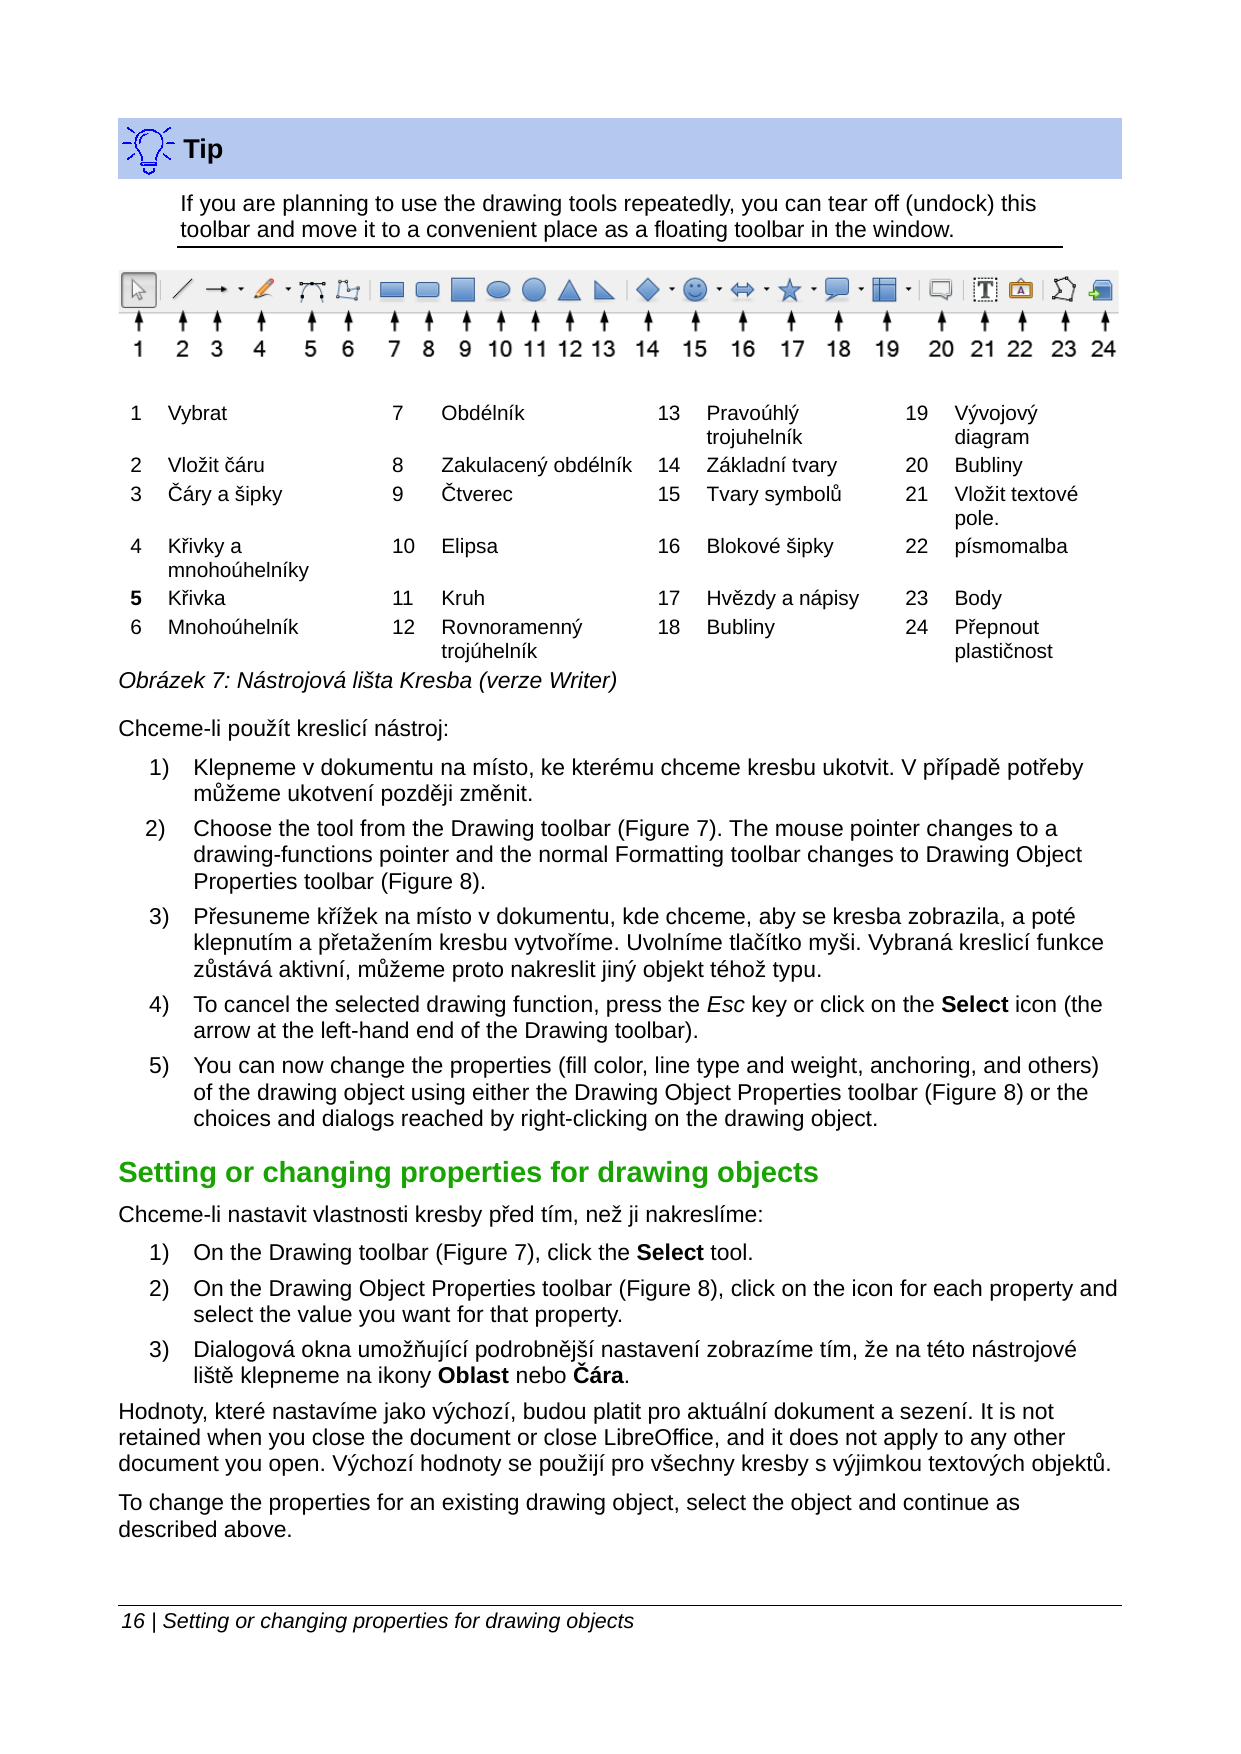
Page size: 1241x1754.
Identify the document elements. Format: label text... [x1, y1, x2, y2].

table_cell Hvězdy a nápisy [695, 586, 893, 615]
table_cell 11 [380, 586, 429, 615]
table_cell Vložit textové pole. [943, 481, 1122, 534]
table_cell Základní tvary [695, 453, 893, 481]
table_cell 14 [645, 453, 694, 481]
table_cell 4 [118, 534, 156, 586]
table_cell Pravoúhlý trojuhelník [695, 401, 893, 453]
table_cell Zakulacený obdélník [429, 453, 645, 481]
table_cell 3 [118, 481, 156, 534]
table_cell Elipsa [429, 534, 645, 586]
text To change the properties for an existing drawing object, select the object and continue as described above. [118, 1489, 1122, 1542]
table_cell 8 [380, 453, 429, 481]
table_cell Vložit čáru [156, 453, 380, 481]
table_cell 16 [645, 534, 694, 586]
table_cell Obrázek 7: Nástrojová lišta Kresba (verze Writer) [118, 667, 1122, 702]
list Klepneme v dokumentu na místo, ke kterému chceme kresbu ukotvit. V případě potřeby můžeme ukotvení později změnit. [169, 753, 1122, 806]
table_cell Bubliny [943, 453, 1122, 481]
table_cell 1 [118, 401, 156, 453]
table_header [118, 269, 1123, 401]
table_cell Přepnout plastičnost [943, 615, 1122, 667]
table_cell 23 [893, 586, 942, 615]
table_cell Kruh [429, 586, 645, 615]
table_cell 17 [645, 586, 694, 615]
list Dialogová okna umožňující podrobnější nastavení zobrazíme tím, že na této nástrojové liště klepneme na ikony Oblast nebo Čára. [169, 1336, 1122, 1389]
table_cell Body [943, 586, 1122, 615]
table_cell 18 [645, 615, 694, 667]
table_cell 6 [118, 615, 156, 667]
table_cell 21 [893, 481, 942, 534]
table_cell 19 [893, 401, 942, 453]
table_cell Křivky a mnohoúhelníky [156, 534, 380, 586]
list Chceme-li použít kreslicí nástroj: [118, 715, 1122, 741]
table_cell Blokové šipky [695, 534, 893, 586]
list Přesuneme křížek na místo v dokumentu, kde chceme, aby se kresba zobrazila, a poté klepnutím a přetažením kresbu vytvoříme. Uvolníme tlačítko myši. Vybraná kreslicí funkce zůstává aktivní, můžeme proto nakreslit jiný objekt téhož typu. [169, 903, 1122, 982]
text If you are planning to use the drawing tools repeatedly, you can tear off (undock) this toolbar and move it to a convenient place as a floating toolbar in the window. [177, 187, 1063, 246]
table_cell Křivka [156, 586, 380, 615]
table_cell Vybrat [156, 401, 380, 453]
table_cell 5 [118, 586, 156, 615]
table_cell Vývojový diagram [943, 401, 1122, 453]
table_cell 7 [380, 401, 429, 453]
table_cell 15 [645, 481, 694, 534]
table_cell 22 [893, 534, 942, 586]
subtitle Tip [118, 118, 1122, 179]
table_cell 9 [380, 481, 429, 534]
list Choose the tool from the Drawing toolbar (Figure 7). The mouse pointer changes to a drawing-functions pointer and the normal Formatting toolbar changes to Drawing Object Properties toolbar (Figure 8). [165, 815, 1122, 894]
table_cell 20 [893, 453, 942, 481]
list You can now change the properties (fill color, line type and weight, anchoring, and others) of the drawing object using either the Drawing Object Properties toolbar (Figure 8) or the choices and dialogs reached by right-clicking on the drawing object. [169, 1052, 1122, 1132]
list To cancel the selected drawing function, press the Esc key or click on the Select icon (the arrow at the left-hand end of the Drawing toolbar). [169, 991, 1122, 1044]
subtitle Setting or changing properties for drawing objects [118, 1155, 1122, 1189]
table_cell Obdélník [429, 401, 645, 453]
table_cell Rovnoramenný trojúhelník [429, 615, 645, 667]
list On the Drawing toolbar (Figure 7), click the Select tool. [169, 1239, 1122, 1266]
table_cell Čtverec [429, 481, 645, 534]
table_cell Bubliny [695, 615, 893, 667]
table_cell 13 [645, 401, 694, 453]
picture [119, 119, 179, 179]
table_cell Čáry a šipky [156, 481, 380, 534]
table_cell 12 [380, 615, 429, 667]
table_cell 10 [380, 534, 429, 586]
table_cell Tvary symbolů [695, 481, 893, 534]
text Hodnoty, které nastavíme jako výchozí, budou platit pro aktuální dokument a sezení. It is not retained when you close the document or close LibreOffice, and it does not apply to any other document you open. Výchozí hodnoty se použijí pro všechny kresby s výjimkou textových objektů. [118, 1398, 1122, 1477]
list Chceme-li nastavit vlastnosti kresby před tím, než ji nakreslíme: [118, 1201, 1122, 1227]
list On the Drawing Object Properties toolbar (Figure 8), click on the icon for each property and select the value you want for that property. [169, 1274, 1122, 1327]
table_cell písmomalba [943, 534, 1122, 586]
table_cell 2 [118, 453, 156, 481]
table_cell 24 [893, 615, 942, 667]
table_cell Mnohoúhelník [156, 615, 380, 667]
picture [118, 268, 1122, 360]
